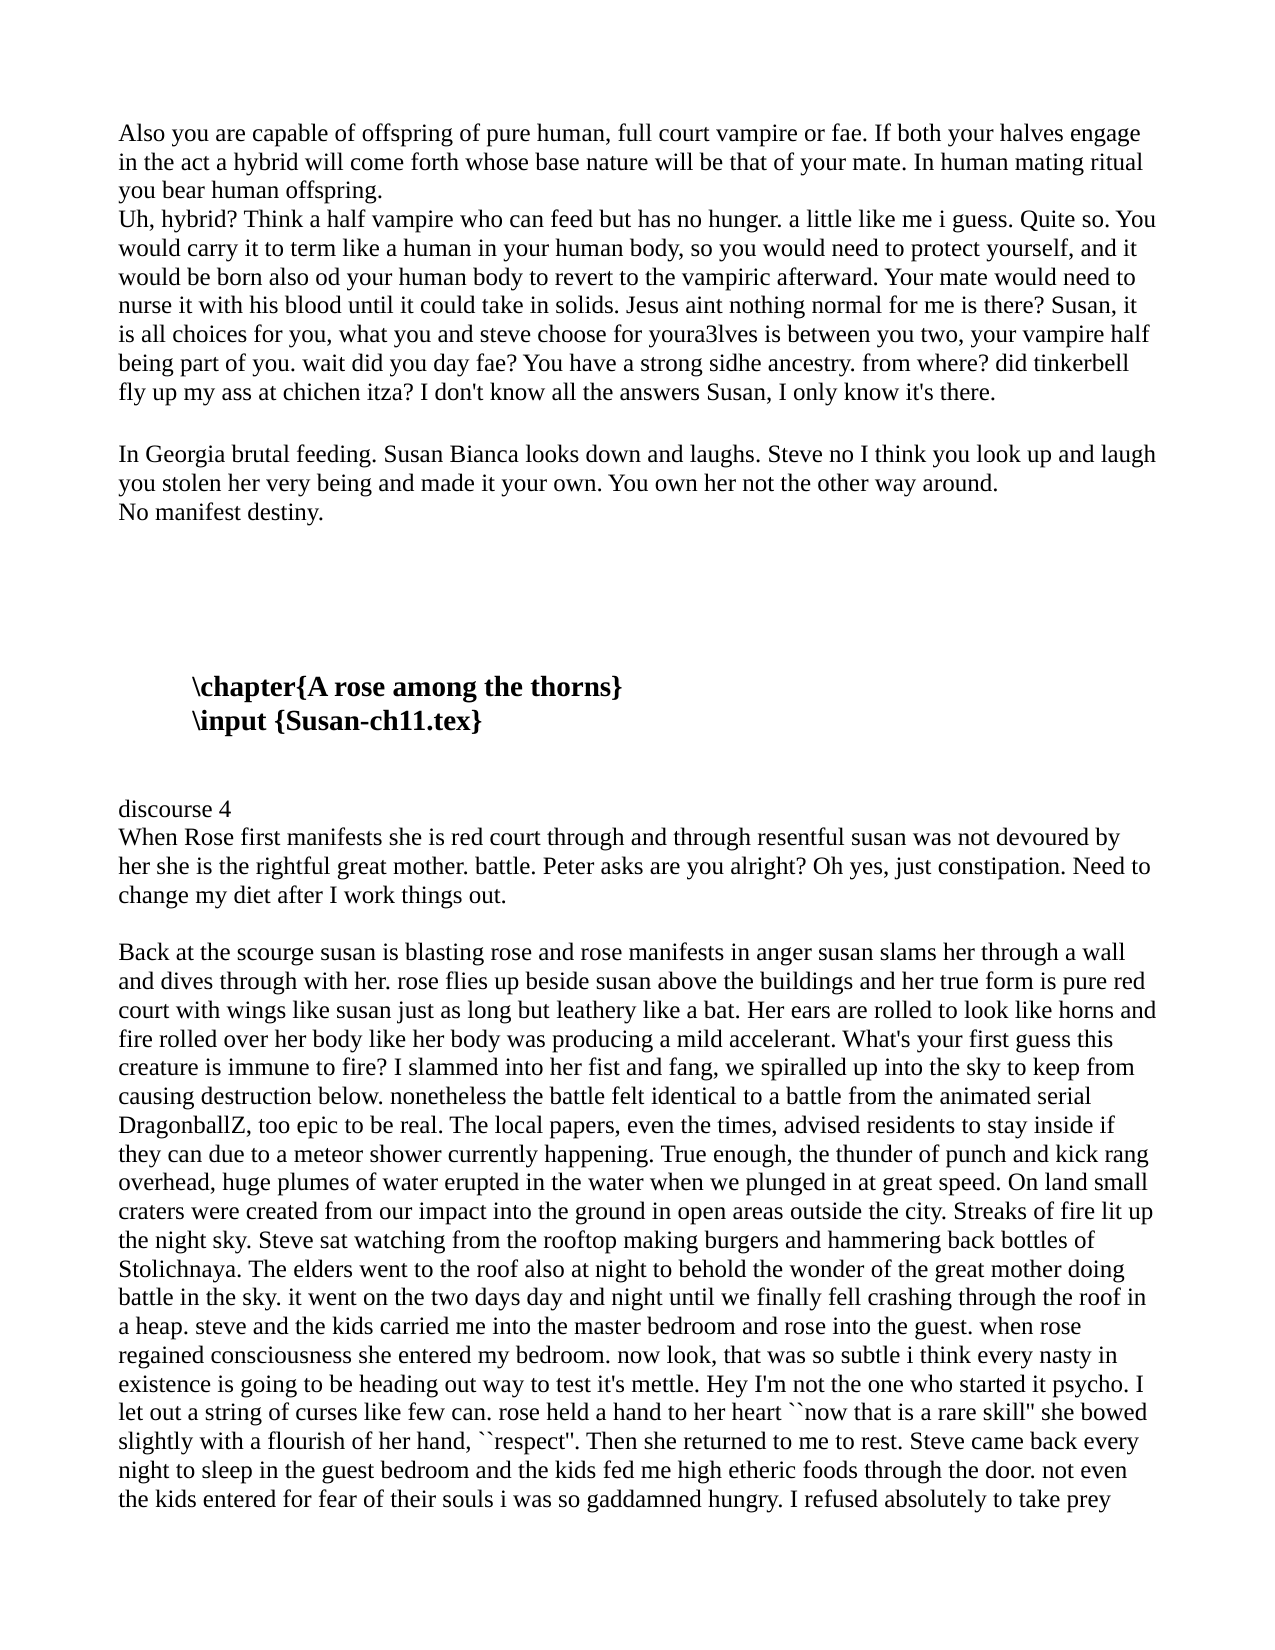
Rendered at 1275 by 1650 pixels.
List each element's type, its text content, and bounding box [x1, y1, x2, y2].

text \chapter{A rose among the thorns} [118, 669, 1157, 703]
text Back at the scourge susan is blasting rose and rose manifests in anger susan slams her through a wall and dives through with her. rose flies up beside susan above the buildings and her true form is pure red court with wings like susan just as long but leathery like a bat. Her ears are rolled to look like horns and fire rolled over her body like her body was producing a mild accelerant. What's your first guess this creature is immune to fire? I slammed into her fist and fang, we spiralled up into the sky to keep from causing destruction below. nonetheless the battle felt identical to a battle from the animated serial DragonballZ, too epic to be real. The local papers, even the times, advised residents to stay inside if they can due to a meteor shower currently happening. True enough, the thunder of punch and kick rang overhead, huge plumes of water erupted in the water when we plunged in at great speed. On land small craters were created from our impact into the ground in open areas outside the city. Streaks of fire lit up the night sky. Steve sat watching from the rooftop making burgers and hammering back bottles of Stolichnaya. The elders went to the roof also at night to behold the wonder of the great mother doing battle in the sky. it went on the two days day and night until we finally fell crashing through the roof in a heap. steve and the kids carried me into the master bedroom and rose into the guest. when rose regained consciousness she entered my bedroom. now look, that was so subtle i think every nasty in existence is going to be heading out way to test it's mettle. Hey I'm not the one who started it psycho. I let out a string of curses like few can. rose held a hand to her heart ``now that is a rare skill'' she bowed slightly with a flourish of her hand, ``respect''. Then she returned to me to rest. Steve came back every night to sleep in the guest bedroom and the kids fed me high etheric foods through the door. not even the kids entered for fear of their souls i was so gaddamned hungry. I refused absolutely to take prey [118, 937, 1157, 1512]
text No manifest destiny. [118, 497, 1157, 525]
text discourse 4 [118, 794, 1157, 822]
text \input {Susan-ch11.tex} [118, 703, 1157, 736]
text When Rose first manifests she is red court through and through resentful susan was not devoured by her she is the rightful great mother. battle. Peter asks are you alright? Oh yes, just constipation. Need to change my diet after I work things out. [118, 822, 1157, 909]
text Uh, hybrid? Think a half vampire who can feed but has no hunger. a little like me i guess. Quite so. You would carry it to term like a human in your human body, so you would need to protect yourself, and it would be born also od your human body to revert to the vampiric afterward. Your mate would need to nurse it with his blood until it could take in solids. Jesus aint nothing normal for me is there? Susan, it is all choices for you, what you and steve choose for youra3lves is between you two, your vampire half being part of you. wait did you day fae? You have a strong sidhe ancestry. from where? did tinkerbell fly up my ass at chichen itza? I don't know all the answers Susan, I only know it's there. [118, 204, 1157, 406]
text Also you are capable of offspring of pure human, full court vampire or fae. If both your halves engage in the act a hybrid will come forth whose base nature will be that of your mate. In human mating ritual you bear human offspring. [118, 118, 1157, 204]
text In Georgia brutal feeding. Susan Bianca looks down and laughs. Steve no I think you look up and laugh you stolen her very being and made it your own. You own her not the other way around. [118, 439, 1157, 497]
